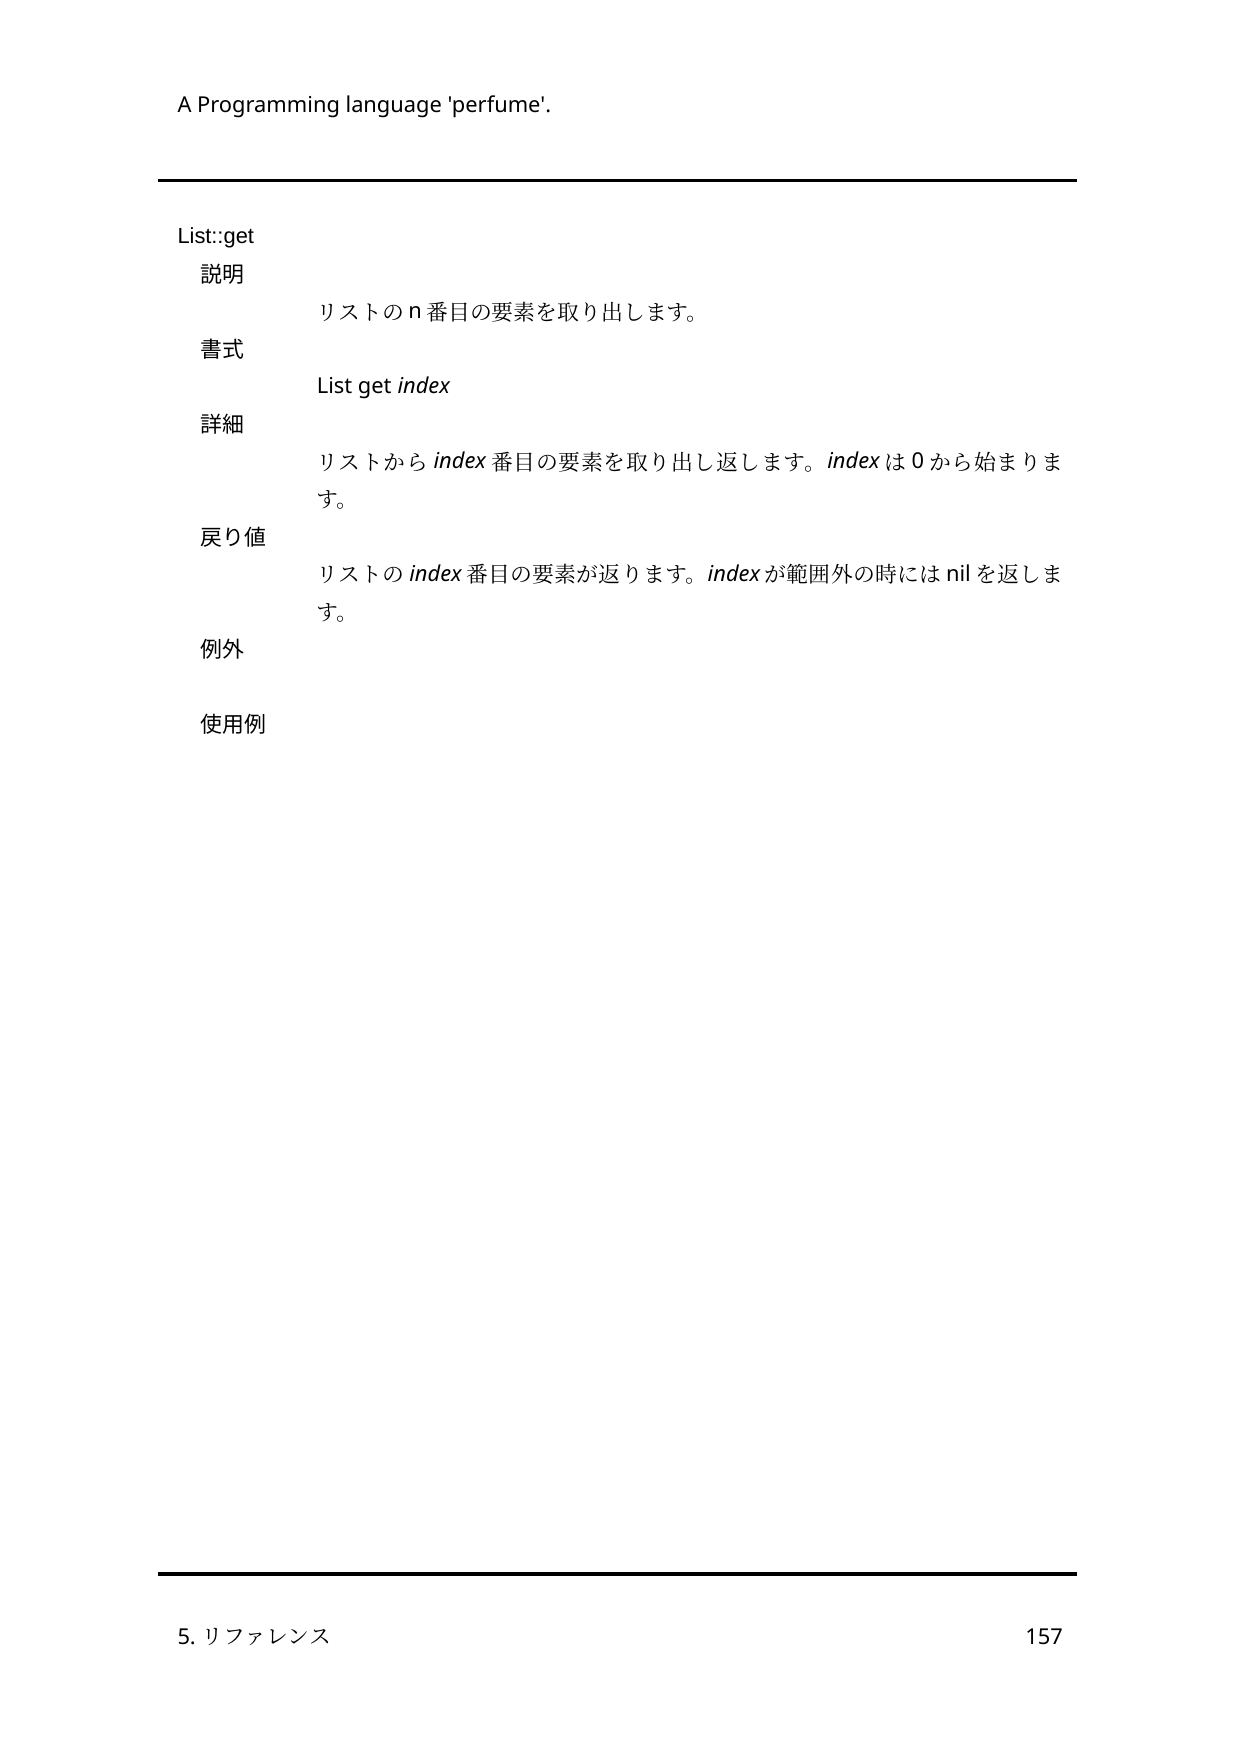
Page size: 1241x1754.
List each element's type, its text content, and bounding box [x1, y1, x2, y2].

table_cell リストからindex番目の要素を取り出し返します。indexは0から始まります。 [317, 404, 1063, 517]
table_cell 戻り値 [200, 517, 317, 629]
table_header 説明 [200, 254, 317, 329]
table_cell List get index [317, 329, 1063, 404]
table_cell 詳細 [200, 404, 317, 517]
table_header リストのn番目の要素を取り出します。 [317, 254, 1063, 329]
table_cell 書式 [200, 329, 317, 404]
table_cell [317, 629, 1063, 704]
table_cell リストのindex番目の要素が返ります。indexが範囲外の時にはnilを返します。 [317, 517, 1063, 629]
table_cell 使用例 [200, 704, 317, 779]
subtitle List::get [177, 217, 1063, 254]
table_cell 例外 [200, 629, 317, 704]
table_cell [317, 704, 1063, 779]
